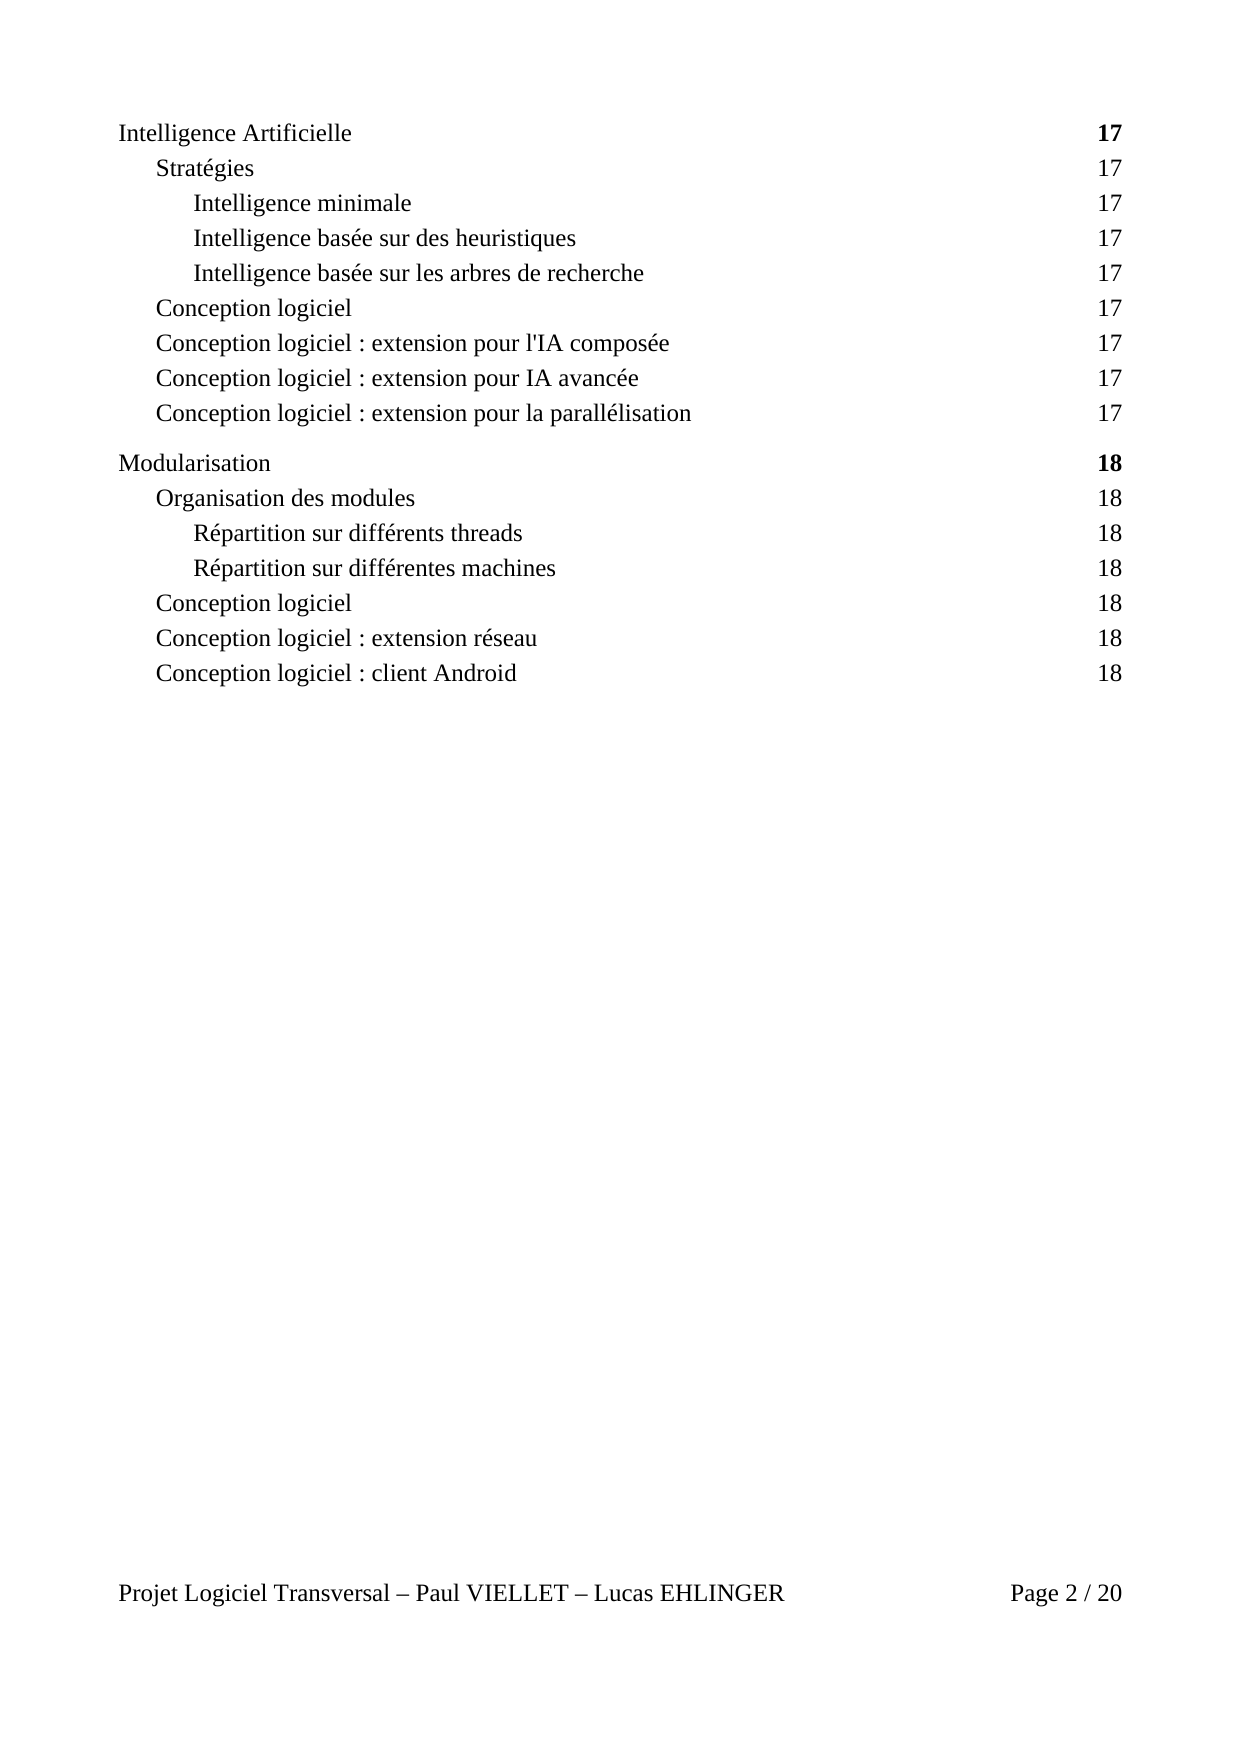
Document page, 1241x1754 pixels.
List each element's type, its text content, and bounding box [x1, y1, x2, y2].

text Répartition sur différents threads 18 [193, 518, 1122, 546]
text Conception logiciel : client Android 18 [156, 658, 1122, 686]
text Conception logiciel : extension réseau 18 [156, 623, 1122, 651]
text Conception logiciel 18 [156, 588, 1122, 616]
text Intelligence basée sur des heuristiques 17 [193, 223, 1122, 252]
text Conception logiciel : extension pour IA avancée 17 [156, 363, 1122, 392]
text Conception logiciel : extension pour la parallélisation 17 [156, 398, 1122, 427]
text Intelligence minimale 17 [193, 188, 1122, 217]
text Répartition sur différentes machines 18 [193, 553, 1122, 581]
text Intelligence Artificielle 17 [118, 118, 1122, 147]
text Intelligence basée sur les arbres de recherche 17 [193, 258, 1122, 287]
text Modularisation 18 [118, 448, 1122, 476]
text Stratégies 17 [156, 153, 1122, 182]
text Conception logiciel 17 [156, 293, 1122, 322]
text Conception logiciel : extension pour l'IA composée 17 [156, 328, 1122, 357]
text Organisation des modules 18 [156, 483, 1122, 511]
